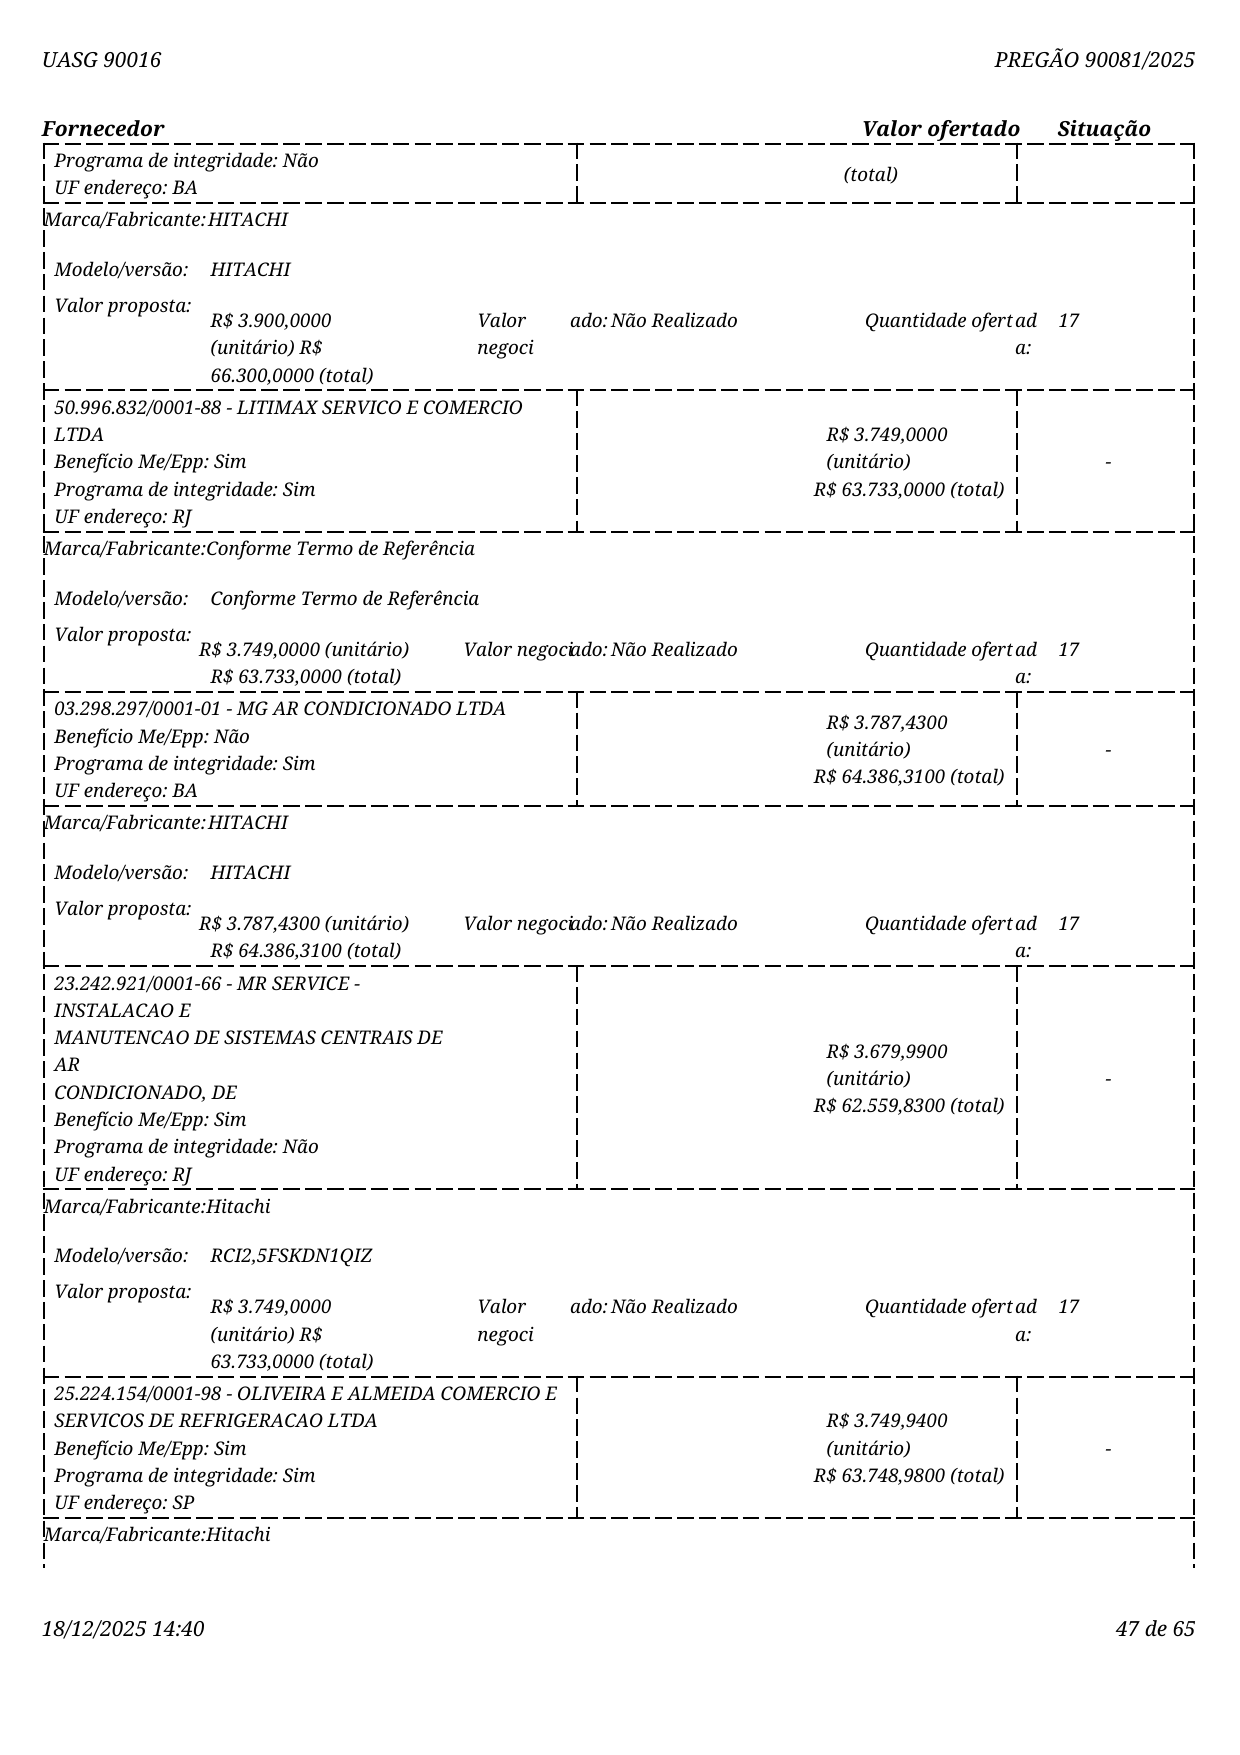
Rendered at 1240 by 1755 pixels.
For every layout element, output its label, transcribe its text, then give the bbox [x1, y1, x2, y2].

table_cell 50.996.832/0001-88 - LITIMAX SERVICO E COMERCIO LTDA Benefício Me/Epp: Sim Programa de integridade: Sim UF endereço: RJ [44, 389, 577, 531]
table_cell 17 [1048, 631, 1101, 691]
table_cell [577, 253, 818, 302]
table_cell [577, 531, 787, 582]
table_cell ada: [1017, 303, 1048, 389]
table_cell [1101, 905, 1194, 965]
table_cell [1101, 805, 1194, 856]
table_cell Programa de integridade: Não UF endereço: BA [44, 143, 477, 202]
table_cell [1017, 582, 1101, 631]
table_cell R$ 3.749,0000 (unitário) Valor negoci R$ 63.733,0000 (total) [199, 631, 577, 691]
table_cell Quantidade ofert [788, 1289, 1017, 1376]
table_cell - [1101, 143, 1194, 202]
table_cell [1101, 1188, 1194, 1239]
table_cell [577, 1188, 787, 1239]
table_cell [577, 856, 787, 905]
table_cell [818, 202, 1017, 253]
table_cell 17 [1048, 905, 1101, 965]
table_cell [477, 965, 577, 1188]
table_cell [1101, 303, 1194, 389]
table_cell [1101, 582, 1194, 631]
table_cell [788, 1240, 1017, 1289]
table_cell R$ 3.679,9900 (unitário) R$ 62.559,8300 (total) [788, 965, 1017, 1188]
table_cell [1101, 1240, 1194, 1289]
table_cell 03.298.297/0001-01 - MG AR CONDICIONADO LTDA Benefício Me/Epp: Não Programa de integridade: Sim UF endereço: BA [44, 691, 577, 805]
table_cell R$ 3.787,4300 (unitário) Valor negoci R$ 64.386,3100 (total) [199, 905, 577, 965]
table_cell [788, 1188, 1017, 1239]
table_cell ado: Não Realizado [577, 631, 787, 691]
table_cell [577, 389, 787, 531]
table_cell [577, 582, 787, 631]
table_cell [788, 805, 1017, 856]
table_cell ado: Não Realizado [577, 905, 787, 965]
table_cell [1017, 1376, 1101, 1517]
table_cell [788, 582, 1017, 631]
table_cell [1017, 1188, 1101, 1239]
table_cell Quantidade ofert [788, 631, 1017, 691]
table_cell Marca/Fabricante: Hitachi [44, 1188, 477, 1239]
table_cell Marca/Fabricante: HITACHI [44, 805, 577, 856]
table_cell [1101, 1289, 1194, 1376]
table_cell HITACHI [199, 253, 477, 302]
table_cell [577, 805, 787, 856]
table_cell Modelo/versão: Valor proposta: [44, 582, 199, 691]
table_cell [477, 253, 577, 302]
table_cell RCI2,5FSKDN1QIZ [199, 1240, 477, 1289]
table_cell [1017, 1240, 1101, 1289]
table_cell [1017, 805, 1101, 856]
table_cell [1101, 631, 1194, 691]
table_cell Quantidade ofert [818, 303, 1017, 389]
table_cell Conforme Termo de Referência [199, 582, 577, 631]
table_cell [477, 1188, 577, 1239]
table_cell 17 [1048, 1289, 1101, 1376]
table_cell [1017, 143, 1101, 202]
table_cell ada: [1017, 1289, 1048, 1376]
table_cell R$ 3.900,0000 (unitário) R$ 66.300,0000 (total) [199, 303, 477, 389]
table_cell ada: [1017, 631, 1048, 691]
table_cell Marca/Fabricante: HITACHI [44, 202, 477, 253]
table_cell ado: Não Realizado [577, 303, 818, 389]
table_cell Modelo/versão: Valor proposta: [44, 1240, 199, 1376]
table_cell [788, 531, 1017, 582]
table_cell Modelo/versão: Valor proposta: [44, 253, 199, 389]
table_cell Valor negoci [477, 303, 577, 389]
table_cell [1017, 691, 1101, 805]
table_cell 17 [1048, 303, 1101, 389]
table_cell R$ 3.749,9400 (unitário) R$ 63.748,9800 (total) [788, 1376, 1017, 1517]
table_cell [577, 691, 787, 805]
table_cell [818, 253, 1017, 302]
table_cell [1101, 202, 1194, 253]
table_cell [577, 143, 818, 202]
table_cell [1017, 389, 1101, 531]
table_cell [1017, 531, 1101, 582]
table_cell R$ 3.749,0000 (unitário) R$ 63.733,0000 (total) [788, 389, 1017, 531]
table_cell [1017, 202, 1101, 253]
table_cell ado: Não Realizado [577, 1289, 787, 1376]
table_cell 25.224.154/0001-98 - OLIVEIRA E ALMEIDA COMERCIO E SERVICOS DE REFRIGERACAO LTDA Benefício Me/Epp: Sim Programa de integridade: Sim UF endereço: SP [44, 1376, 577, 1517]
table_cell Marca/Fabricante: Hitachi [44, 1517, 577, 1568]
table_cell [477, 1240, 577, 1289]
table_cell - [1101, 1376, 1194, 1517]
table_cell [1017, 1517, 1101, 1568]
table_cell R$ 3.749,0000 (unitário) R$ 63.733,0000 (total) [199, 1289, 477, 1376]
table_cell Marca/Fabricante: Conforme Termo de Referência [44, 531, 577, 582]
table_cell Quantidade ofert [788, 905, 1017, 965]
table_cell [577, 965, 787, 1188]
table_cell [1017, 856, 1101, 905]
table_cell [477, 143, 577, 202]
table_cell [1101, 856, 1194, 905]
table_cell - [1101, 691, 1194, 805]
table_cell [577, 1376, 787, 1517]
table_cell - [1101, 965, 1194, 1188]
table_cell [788, 1517, 1017, 1568]
table_cell [477, 202, 577, 253]
table_cell [1101, 531, 1194, 582]
table_cell [1101, 1517, 1194, 1568]
table_cell [577, 202, 818, 253]
table_cell [577, 1517, 787, 1568]
table_cell ada: [1017, 905, 1048, 965]
table_cell (total) [818, 143, 1017, 202]
table_cell [577, 1240, 787, 1289]
table_cell Valor negoci [477, 1289, 577, 1376]
table_cell R$ 3.787,4300 (unitário) R$ 64.386,3100 (total) [788, 691, 1017, 805]
table_cell [788, 856, 1017, 905]
table_cell - [1101, 389, 1194, 531]
table_cell 23.242.921/0001-66 - MR SERVICE - INSTALACAO E MANUTENCAO DE SISTEMAS CENTRAIS DE AR CONDICIONADO, DE Benefício Me/Epp: Sim Programa de integridade: Não UF endereço: RJ [44, 965, 477, 1188]
table_cell Modelo/versão: Valor proposta: [44, 856, 199, 965]
table_cell HITACHI [199, 856, 577, 905]
table_cell [1101, 253, 1194, 302]
table_cell [1017, 965, 1101, 1188]
table_cell [1017, 253, 1101, 302]
